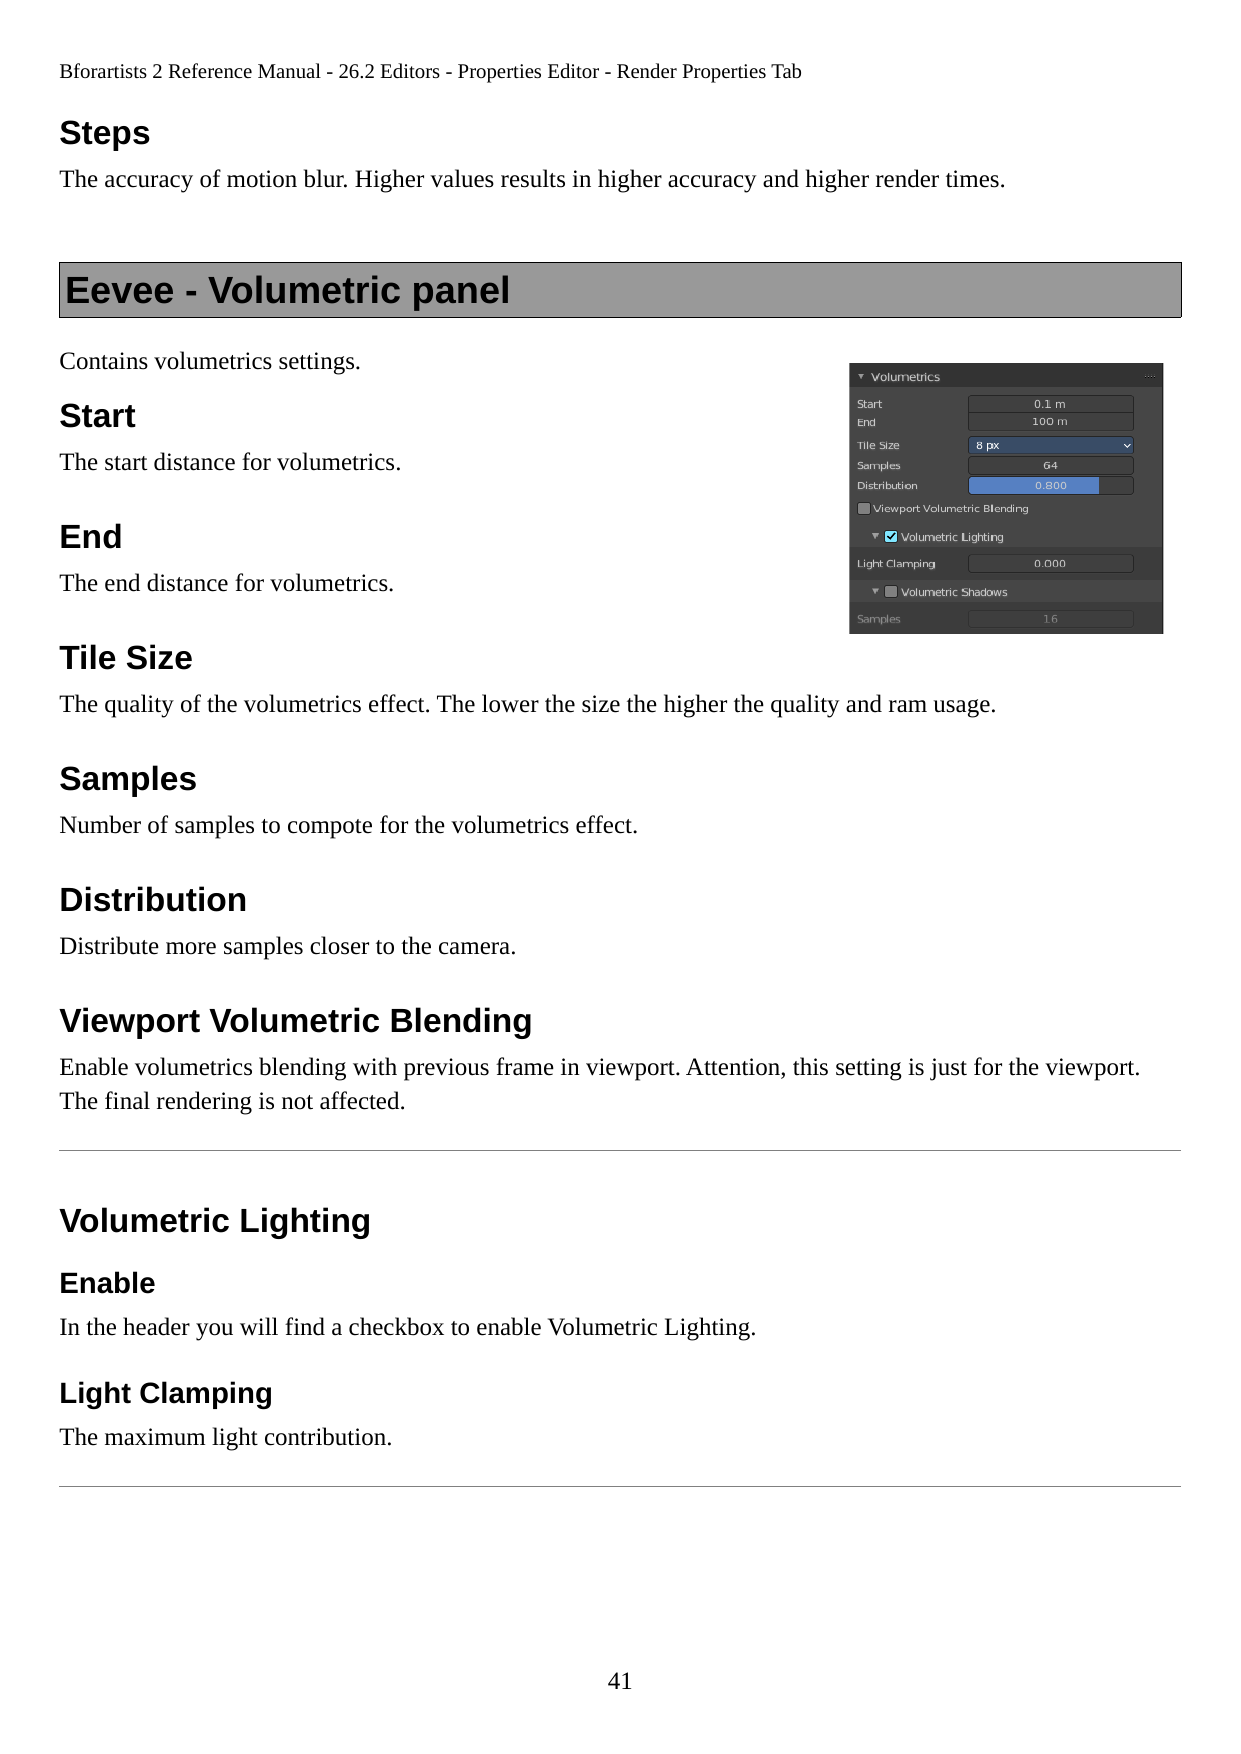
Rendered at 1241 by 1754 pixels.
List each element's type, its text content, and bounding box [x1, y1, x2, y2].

subtitle Enable [59, 1266, 1181, 1300]
subtitle Viewport Volumetric Blending [59, 1001, 1181, 1039]
subtitle Samples [59, 759, 1181, 797]
subtitle Steps [59, 113, 1181, 151]
subtitle Light Clamping [59, 1376, 1181, 1410]
text Contains volumetrics settings. [59, 346, 1181, 375]
subtitle [1164, 517, 1181, 555]
text Number of samples to compote for the volumetrics effect. [59, 810, 1181, 838]
text The accuracy of motion blur. Higher values results in higher accuracy and higher render times. [59, 164, 1181, 192]
subtitle End [59, 517, 849, 555]
text The quality of the volumetrics effect. The lower the size the higher the quality and ram usage. [59, 689, 1181, 717]
subtitle Tile Size [59, 638, 1181, 676]
text Enable volumetrics blending with previous frame in viewport. Attention, this setting is just for the viewport. The final rendering is not affected. [59, 1052, 1181, 1115]
text The start distance for volumetrics. [59, 447, 849, 475]
text In the header you will find a checkbox to enable Volumetric Lighting. [59, 1312, 1181, 1341]
text Distribute more samples closer to the camera. [59, 931, 1181, 959]
subtitle [1164, 396, 1181, 434]
table_header Eevee - Volumetric panel [60, 263, 1181, 317]
text The maximum light contribution. [59, 1422, 1181, 1451]
picture [849, 363, 1164, 634]
subtitle Distribution [59, 880, 1181, 918]
subtitle Volumetric Lighting [59, 1200, 1181, 1239]
text The end distance for volumetrics. [59, 568, 849, 596]
subtitle Start [59, 396, 849, 434]
